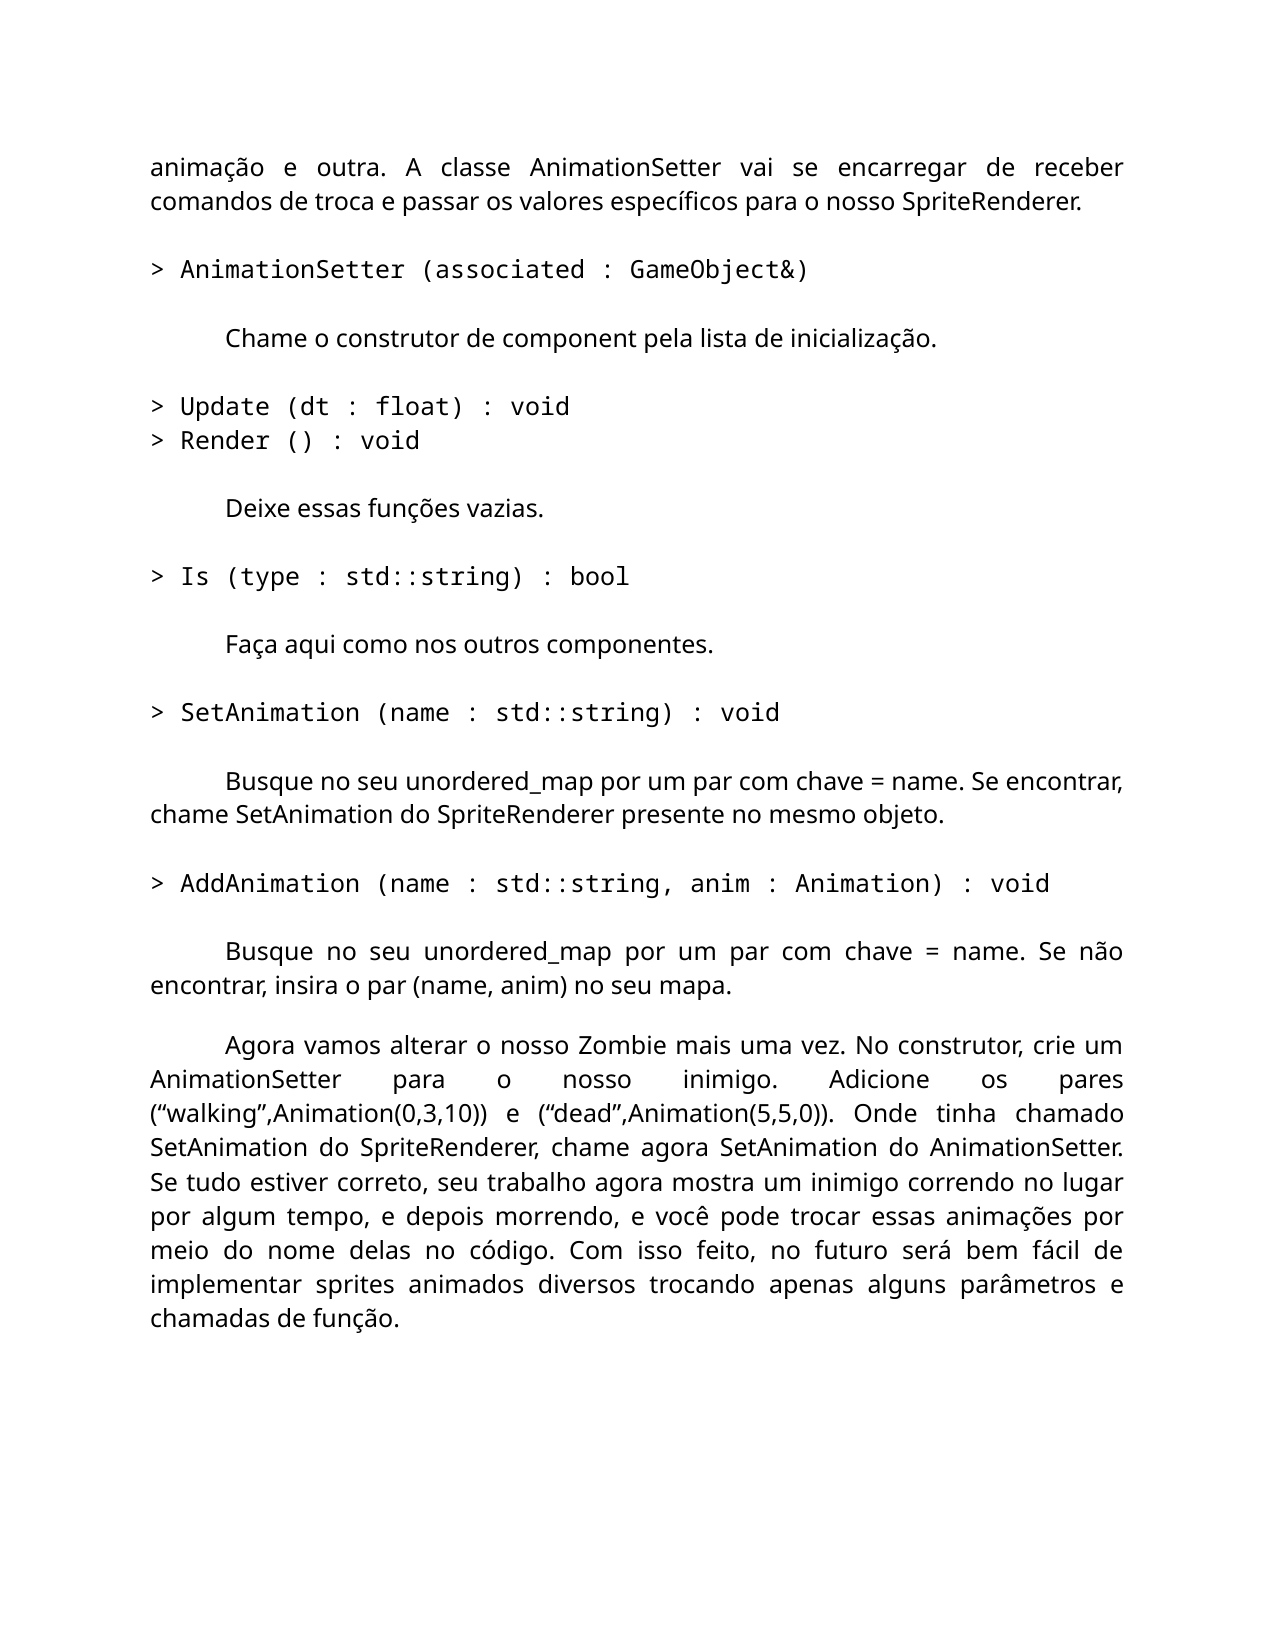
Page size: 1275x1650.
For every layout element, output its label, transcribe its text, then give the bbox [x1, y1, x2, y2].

text > AddAnimation (name : std::string, anim : Animation) : void [150, 865, 1125, 899]
text > Render () : void [150, 422, 1125, 457]
text > Update (dt : float) : void [150, 388, 1125, 422]
text > SetAnimation (name : std::string) : void [150, 695, 1125, 729]
text > AnimationSetter (associated : GameObject&) [150, 252, 1125, 286]
text Faça aqui como nos outros componentes. [150, 627, 1125, 661]
text > Is (type : std::string) : bool [150, 559, 1125, 593]
text Busque no seu unordered_map por um par com chave = name. Se encontrar, chame SetAnimation do SpriteRenderer presente no mesmo objeto. [150, 763, 1125, 831]
text Agora vamos alterar o nosso Zombie mais uma vez. No construtor, crie um AnimationSetter para o nosso inimigo. Adicione os pares (“walking”,Animation(0,3,10)) e (“dead”,Animation(5,5,0)). Onde tinha chamado SetAnimation do SpriteRenderer, chame agora SetAnimation do AnimationSetter. Se tudo estiver correto, seu trabalho agora mostra um inimigo correndo no lugar por algum tempo, e depois morrendo, e você pode trocar essas animações por meio do nome delas no código. Com isso feito, no futuro será bem fácil de implementar sprites animados diversos trocando apenas alguns parâmetros e chamadas de função. [150, 1028, 1125, 1334]
text Busque no seu unordered_map por um par com chave = name. Se não encontrar, insira o par (name, anim) no seu mapa. [150, 933, 1125, 1002]
text Chame o construtor de component pela lista de inicialização. [150, 320, 1125, 354]
text animação e outra. A classe AnimationSetter vai se encarregar de receber comandos de troca e passar os valores específicos para o nosso SpriteRenderer. [150, 150, 1125, 218]
text Deixe essas funções vazias. [150, 491, 1125, 525]
